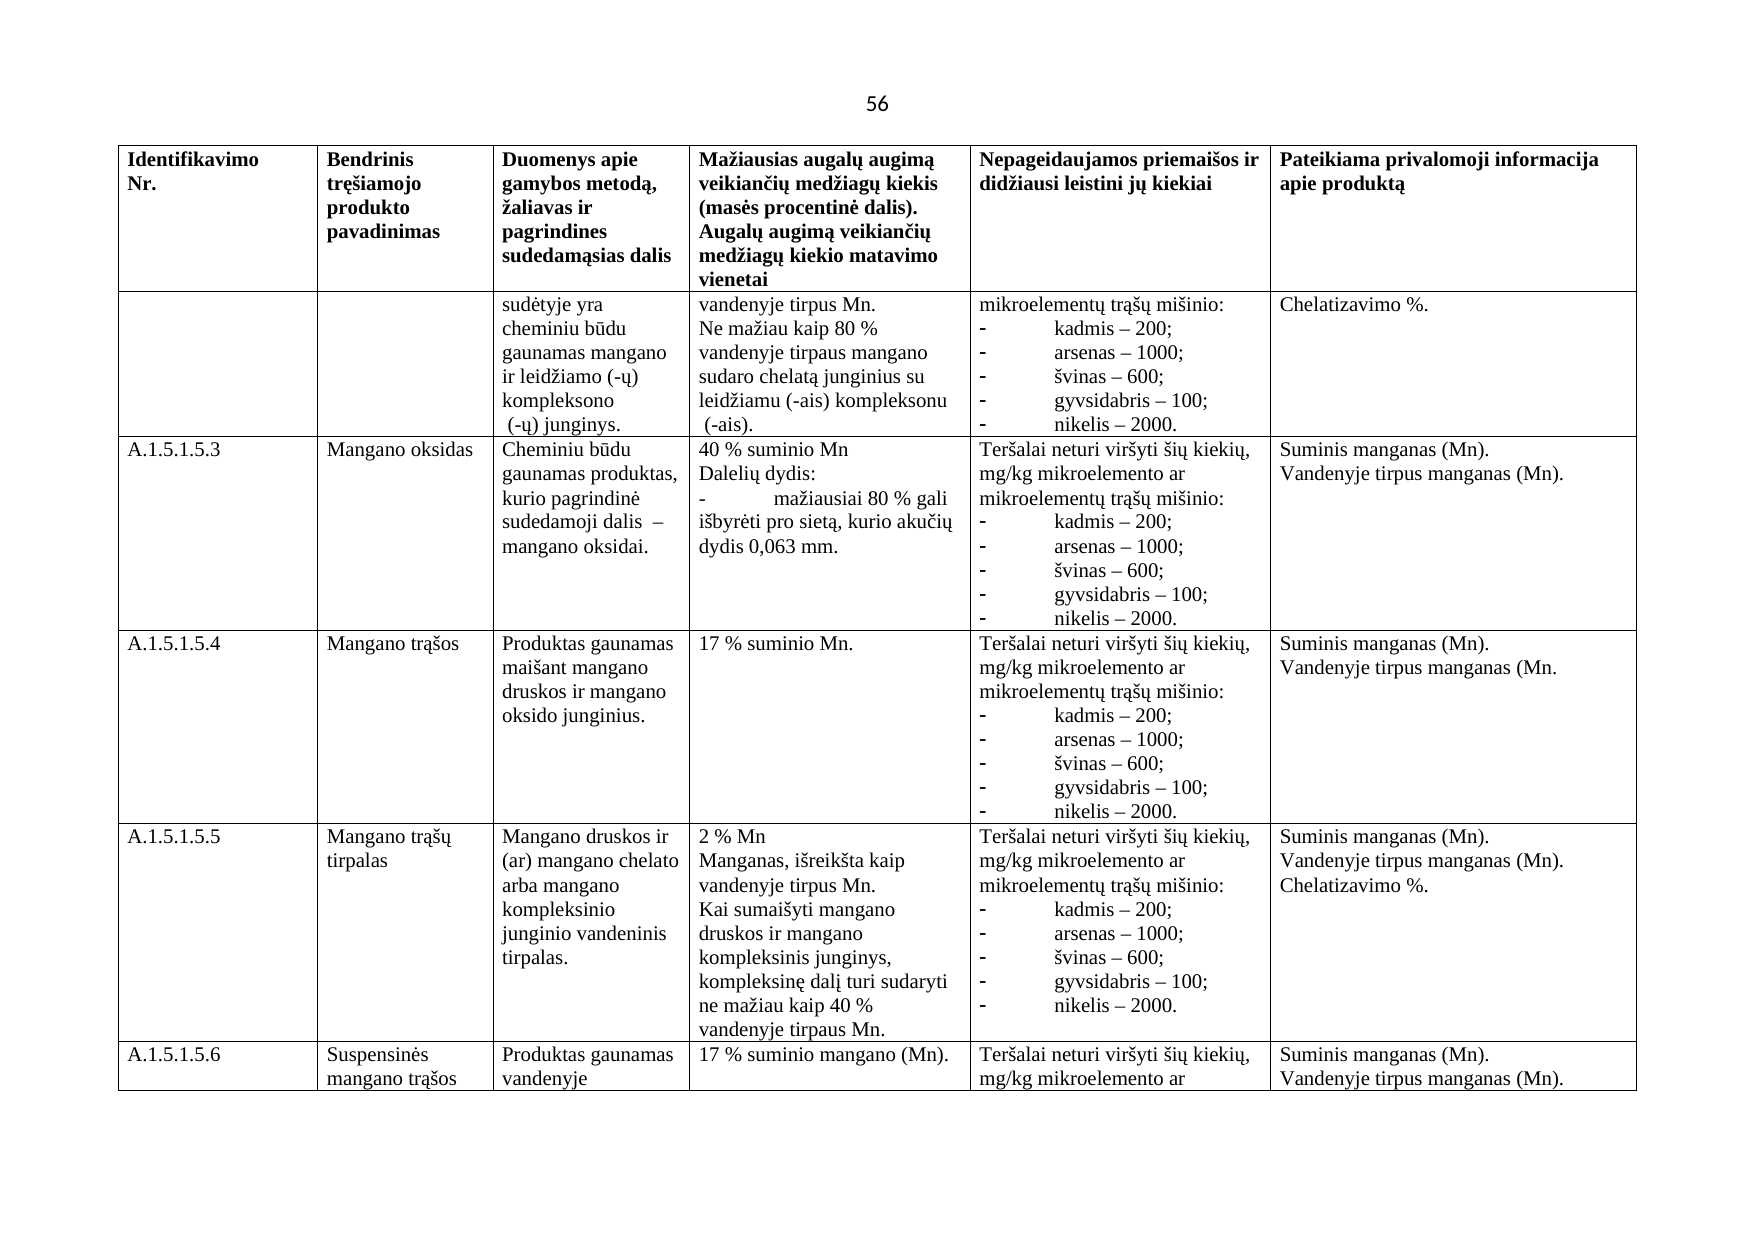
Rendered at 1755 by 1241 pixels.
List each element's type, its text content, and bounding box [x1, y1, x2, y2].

table_cell A.1.5.1.5.5 [119, 824, 317, 1041]
table_cell sudėtyje yra cheminiu būdu gaunamas mangano ir leidžiamo (-ų) kompleksono (-ų) junginys. [494, 292, 689, 436]
table_header Duomenys apie gamybos metodą, žaliavas ir pagrindines sudedamąsias dalis [494, 146, 689, 291]
table_cell Mangano trąšų tirpalas [318, 824, 493, 1041]
table_cell Teršalai neturi viršyti šių kiekių, mg/kg mikroelemento ar [971, 1042, 1270, 1090]
table_cell A.1.5.1.5.4 [119, 631, 317, 823]
table_cell Teršalai neturi viršyti šių kiekių, mg/kg mikroelemento ar mikroelementų trąšų mišinio:  kadmis – 200;  arsenas – 1000;  švinas – 600;  gyvsidabris – 100;  nikelis – 2000. [971, 824, 1270, 1041]
table_cell 17 % suminio mangano (Mn). [690, 1042, 970, 1090]
table_cell Teršalai neturi viršyti šių kiekių, mg/kg mikroelemento ar mikroelementų trąšų mišinio:  kadmis – 200;  arsenas – 1000;  švinas – 600;  gyvsidabris – 100;  nikelis – 2000. [971, 437, 1270, 630]
table_cell A.1.5.1.5.3 [119, 437, 317, 630]
table_cell Cheminiu būdu gaunamas produktas, kurio pagrindinė sudedamoji dalis – mangano oksidai. [494, 437, 689, 630]
table_cell vandenyje tirpus Mn. Ne mažiau kaip 80 % vandenyje tirpaus mangano sudaro chelatą junginius su leidžiamu (-ais) kompleksonu (-ais). [690, 292, 970, 436]
table_cell 17 % suminio Mn. [690, 631, 970, 823]
table_header Identifikavimo Nr. [119, 146, 317, 291]
table_cell [318, 292, 493, 436]
table_cell Mangano oksidas [318, 437, 493, 630]
table_cell Mangano druskos ir (ar) mangano chelato arba mangano kompleksinio junginio vandeninis tirpalas. [494, 824, 689, 1041]
table_cell mikroelementų trąšų mišinio:  kadmis – 200;  arsenas – 1000;  švinas – 600;  gyvsidabris – 100;  nikelis – 2000. [971, 292, 1270, 436]
table_cell Suminis manganas (Mn). Vandenyje tirpus manganas (Mn). [1271, 1042, 1636, 1090]
table_header Mažiausias augalų augimą veikiančių medžiagų kiekis (masės procentinė dalis). Augalų augimą veikiančių medžiagų kiekio matavimo vienetai [690, 146, 970, 291]
table_header Pateikiama privalomoji informacija apie produktą [1271, 146, 1636, 291]
table_cell Suminis manganas (Mn). Vandenyje tirpus manganas (Mn. [1271, 631, 1636, 823]
table_header Bendrinis tręšiamojo produkto pavadinimas [318, 146, 493, 291]
table_header Nepageidaujamos priemaišos ir didžiausi leistini jų kiekiai [971, 146, 1270, 291]
table_cell 40 % suminio Mn Dalelių dydis: - mažiausiai 80 % gali išbyrėti pro sietą, kurio akučių dydis 0,063 mm. [690, 437, 970, 630]
table_cell Mangano trąšos [318, 631, 493, 823]
table_cell 2 % Mn Manganas, išreikšta kaip vandenyje tirpus Mn. Kai sumaišyti mangano druskos ir mangano kompleksinis junginys, kompleksinę dalį turi sudaryti ne mažiau kaip 40 % vandenyje tirpaus Mn. [690, 824, 970, 1041]
table_cell Teršalai neturi viršyti šių kiekių, mg/kg mikroelemento ar mikroelementų trąšų mišinio:  kadmis – 200;  arsenas – 1000;  švinas – 600;  gyvsidabris – 100;  nikelis – 2000. [971, 631, 1270, 823]
table_cell Suminis manganas (Mn). Vandenyje tirpus manganas (Mn). [1271, 437, 1636, 630]
table_cell Suminis manganas (Mn). Vandenyje tirpus manganas (Mn). Chelatizavimo %. [1271, 824, 1636, 1041]
table_cell Produktas gaunamas vandenyje [494, 1042, 689, 1090]
table_cell Chelatizavimo %. [1271, 292, 1636, 436]
table_cell Suspensinės mangano trąšos [318, 1042, 493, 1090]
table_cell [119, 292, 317, 436]
table_cell Produktas gaunamas maišant mangano druskos ir mangano oksido junginius. [494, 631, 689, 823]
table_cell A.1.5.1.5.6 [119, 1042, 317, 1090]
